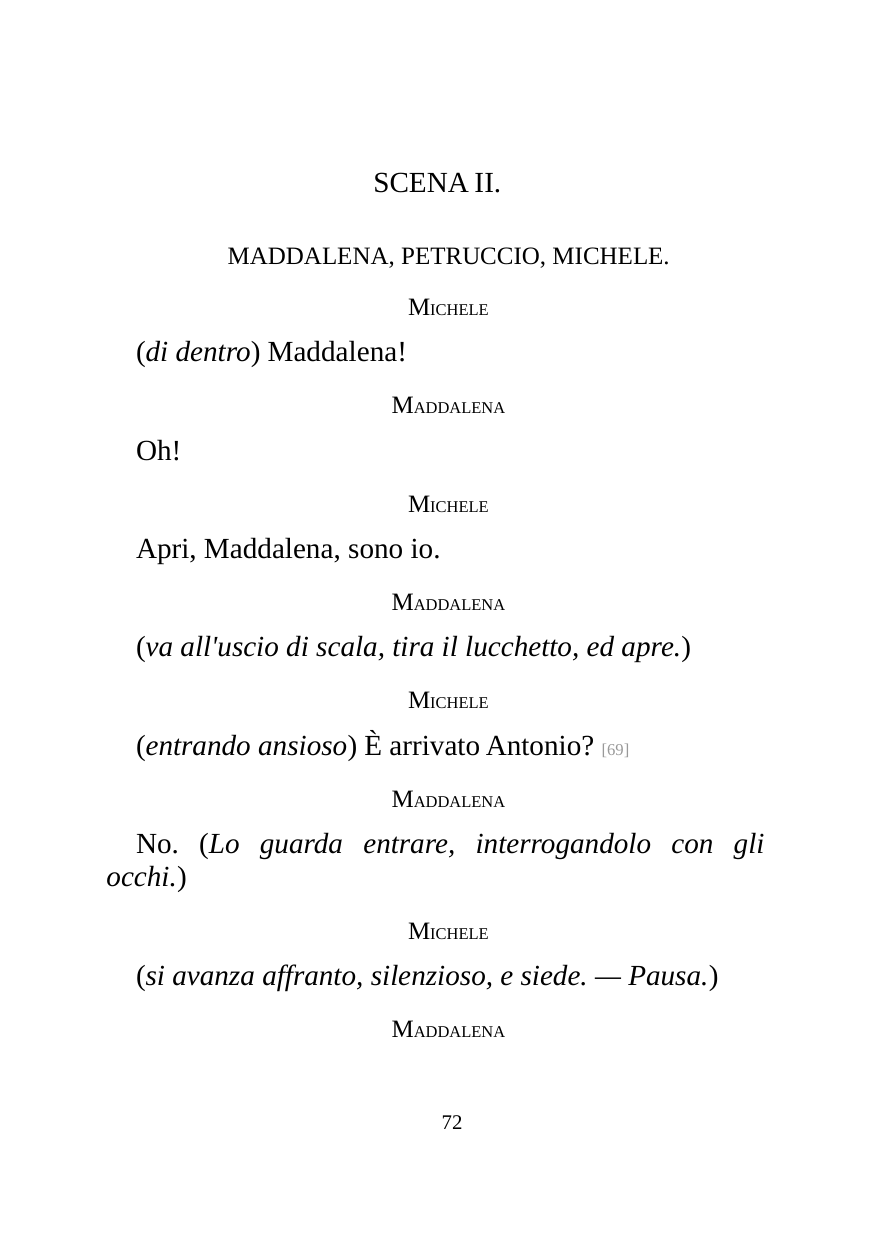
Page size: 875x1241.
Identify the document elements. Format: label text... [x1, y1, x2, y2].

text (di dentro) Maddalena! [106, 334, 768, 368]
text Apri, Maddalena, sono io. [106, 531, 768, 564]
text MADDALENA, PETRUCCIO, MICHELE. [106, 241, 768, 269]
text Michele [106, 288, 768, 322]
subtitle SCENA II. [106, 165, 768, 199]
text Maddalena [106, 780, 768, 813]
text No. (Lo guarda entrare, interrogandolo con gli occhi.) [106, 826, 768, 893]
text Maddalena [106, 583, 768, 617]
text Oh! [106, 433, 768, 466]
text Maddalena [106, 387, 768, 420]
text (va all'uscio di scala, tira il lucchetto, ed apre.) [106, 629, 768, 663]
text Michele [106, 912, 768, 945]
text (entrando ansioso) È arrivato Antonio? [69] [106, 728, 768, 761]
text Maddalena [106, 1010, 768, 1044]
text (si avanza affranto, silenzioso, e siede. — Pausa.) [106, 958, 768, 991]
text Michele [106, 682, 768, 715]
text Michele [106, 485, 768, 518]
